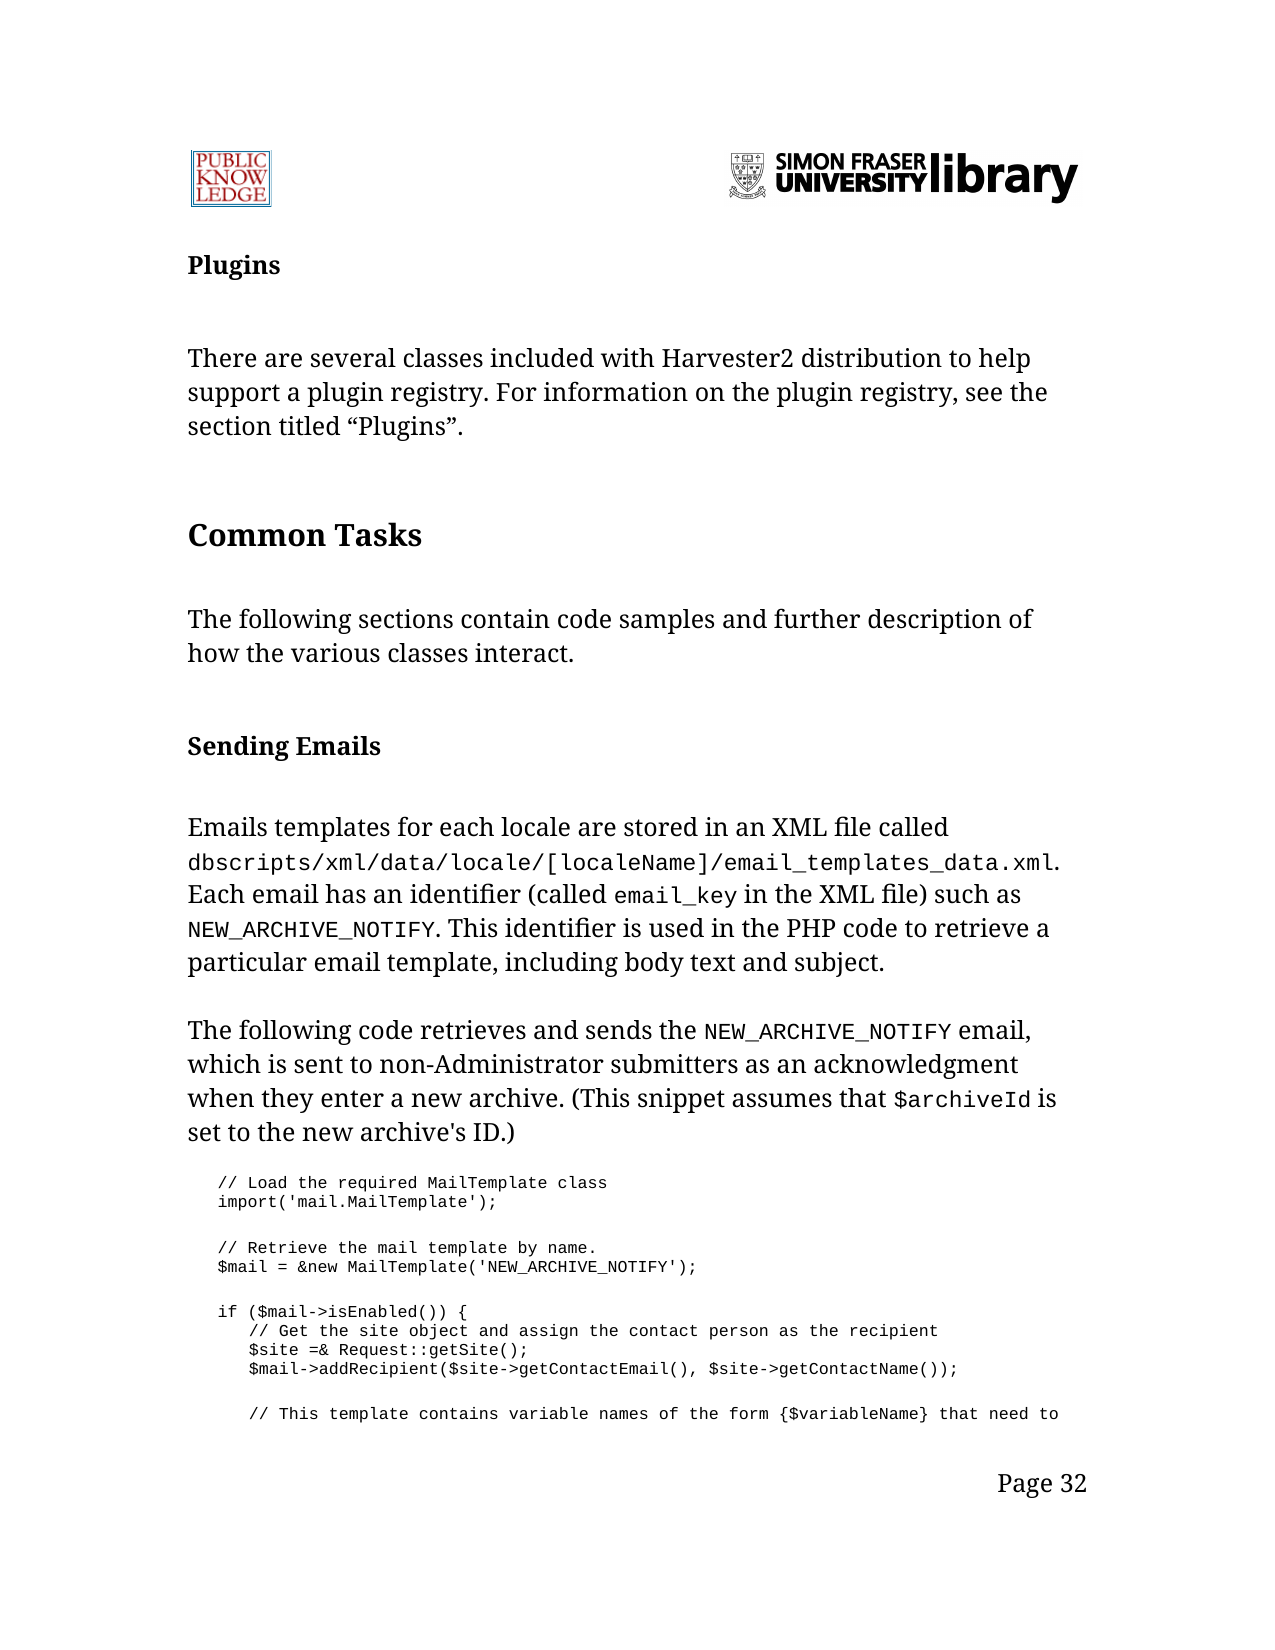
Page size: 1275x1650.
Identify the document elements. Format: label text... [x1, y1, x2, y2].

text $site =& Request::getSite(); [248, 1341, 1087, 1360]
text $mail = &new MailTemplate('NEW_ARCHIVE_NOTIFY'); [217, 1258, 1087, 1277]
text Emails templates for each locale are stored in an XML file called dbscripts/xml/data/locale/[localeName]/email_templates_data.xml. Each email has an identifier (called email_key in the XML file) such as NEW_ARCHIVE_NOTIFY. This identifier is used in the PHP code to retrieve a particular email template, including body text and subject. [187, 809, 1087, 979]
text if ($mail->isEnabled()) { [217, 1303, 1087, 1322]
text // Retrieve the mail template by name. [217, 1239, 1087, 1258]
text // This template contains variable names of the form {$variableName} that need to [248, 1405, 1087, 1424]
picture [193, 150, 272, 205]
subtitle Plugins [187, 247, 1087, 281]
text The following code retrieves and sends the NEW_ARCHIVE_NOTIFY email, which is sent to non-Administrator submitters as an acknowledgment when they enter a new archive. (This snippet assumes that $archiveId is set to the new archive's ID.) [187, 1013, 1087, 1149]
subtitle Common Tasks [187, 514, 1087, 555]
text // Get the site object and assign the contact person as the recipient [248, 1322, 1087, 1341]
text The following sections contain code samples and further description of how the various classes interact. [187, 602, 1087, 670]
text // Load the required MailTemplate class [217, 1175, 1087, 1194]
subtitle Sending Emails [187, 729, 1087, 763]
text $mail->addRecipient($site->getContactEmail(), $site->getContactName()); [248, 1360, 1087, 1379]
text import('mail.MailTemplate'); [217, 1194, 1087, 1213]
picture [723, 150, 1083, 207]
text There are several classes included with Harvester2 distribution to help support a plugin registry. For information on the plugin registry, see the section titled “Plugins”. [187, 340, 1087, 442]
